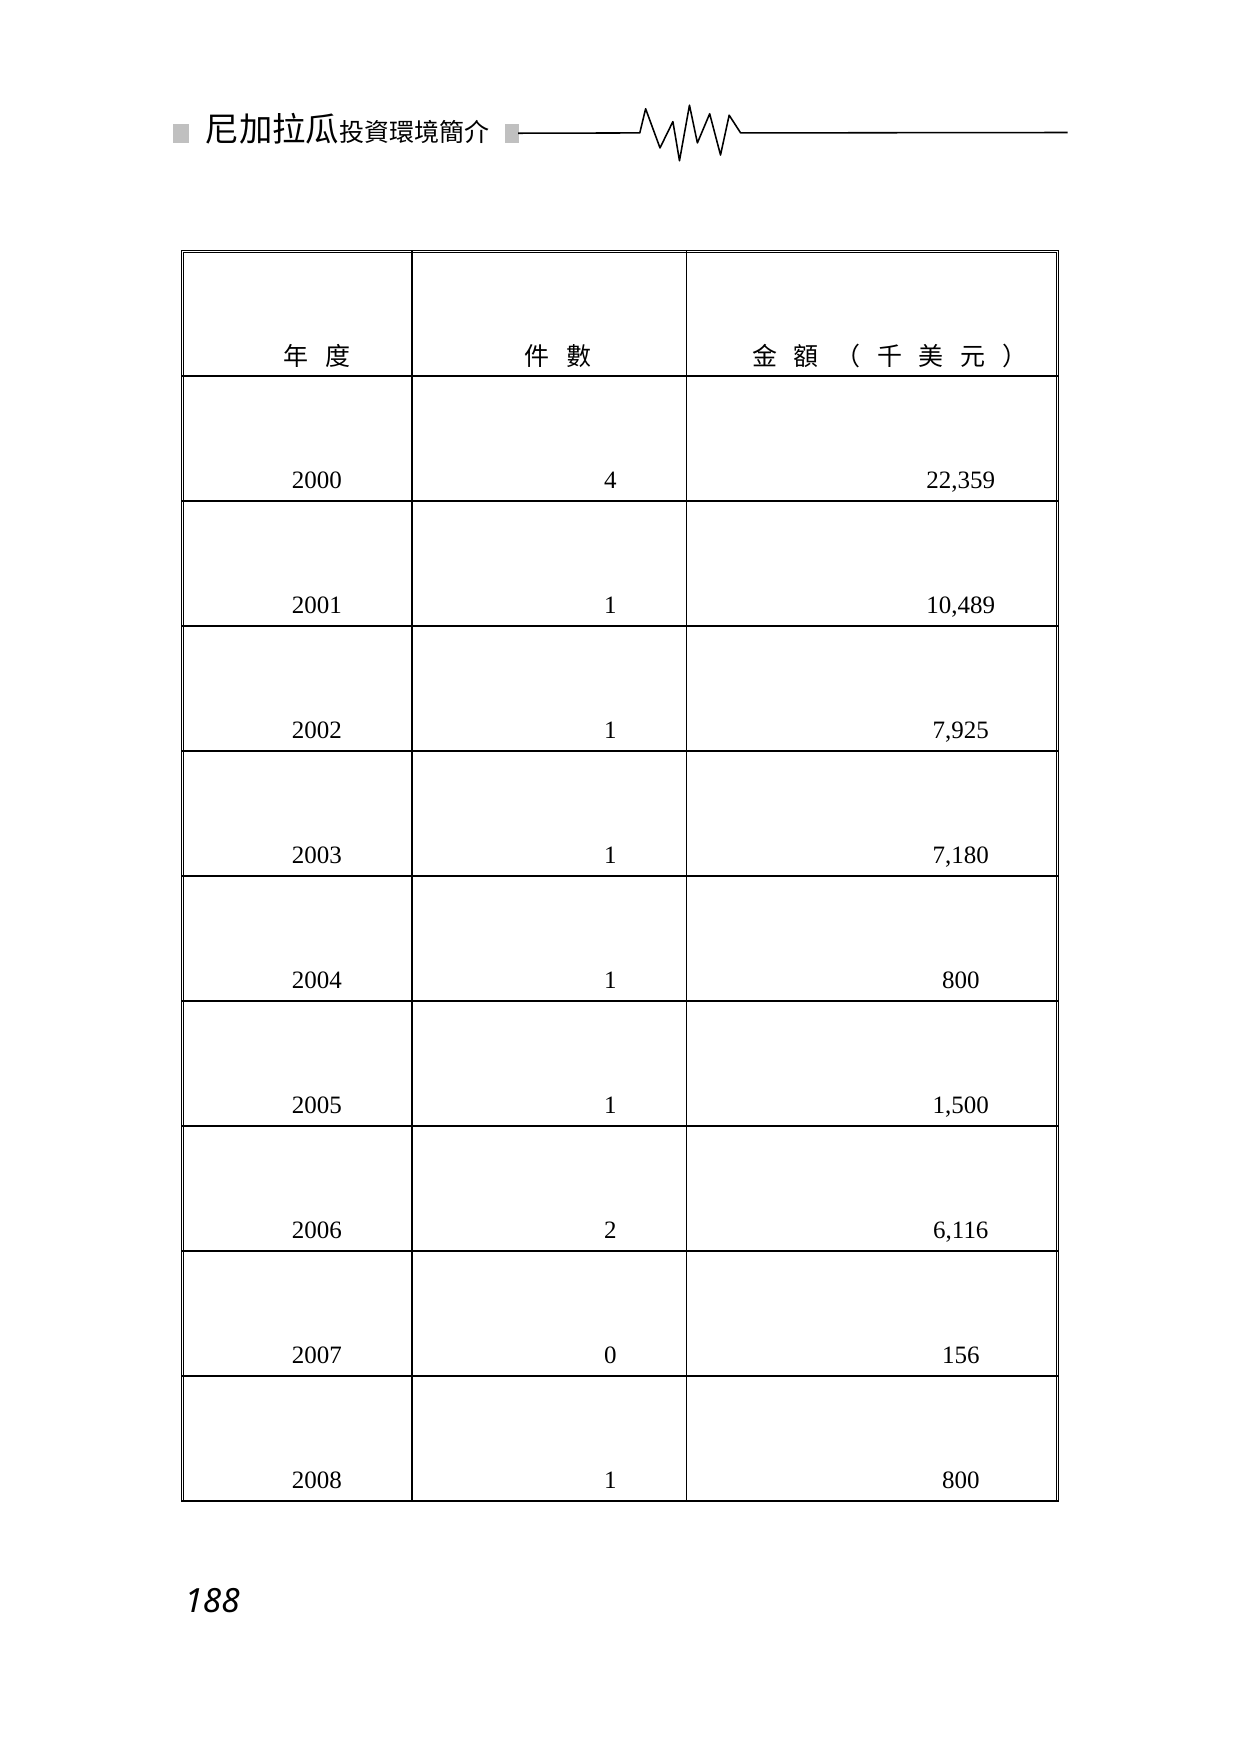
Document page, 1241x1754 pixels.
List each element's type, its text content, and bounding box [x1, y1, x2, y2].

table_cell 2003 [184, 752, 411, 875]
table_cell 1 [413, 752, 686, 875]
table_cell 1,500 [687, 1002, 1056, 1125]
table_cell 2 [413, 1127, 686, 1250]
table_cell 2004 [184, 877, 411, 1000]
table_cell 22,359 [687, 377, 1056, 500]
table_header 金額（千美元） [687, 253, 1056, 375]
table_cell 800 [687, 877, 1056, 1000]
table_cell 156 [687, 1252, 1056, 1375]
table_cell 1 [413, 502, 686, 625]
table_cell 2007 [184, 1252, 411, 1375]
table_cell 2006 [184, 1127, 411, 1250]
table_cell 4 [413, 377, 686, 500]
table_cell 6,116 [687, 1127, 1056, 1250]
table_cell 2008 [184, 1377, 411, 1500]
table_header 件數 [413, 253, 686, 375]
table_cell 2001 [184, 502, 411, 625]
table_cell 1 [413, 877, 686, 1000]
table_cell 10,489 [687, 502, 1056, 625]
table_header 年度 [184, 253, 411, 375]
table_cell 800 [687, 1377, 1056, 1500]
table_cell 2005 [184, 1002, 411, 1125]
table_cell 1 [413, 1377, 686, 1500]
table_cell 1 [413, 627, 686, 750]
table_cell 1 [413, 1002, 686, 1125]
table_cell 0 [413, 1252, 686, 1375]
table_cell 7,925 [687, 627, 1056, 750]
table_cell 2002 [184, 627, 411, 750]
table_cell 2000 [184, 377, 411, 500]
table_cell 7,180 [687, 752, 1056, 875]
